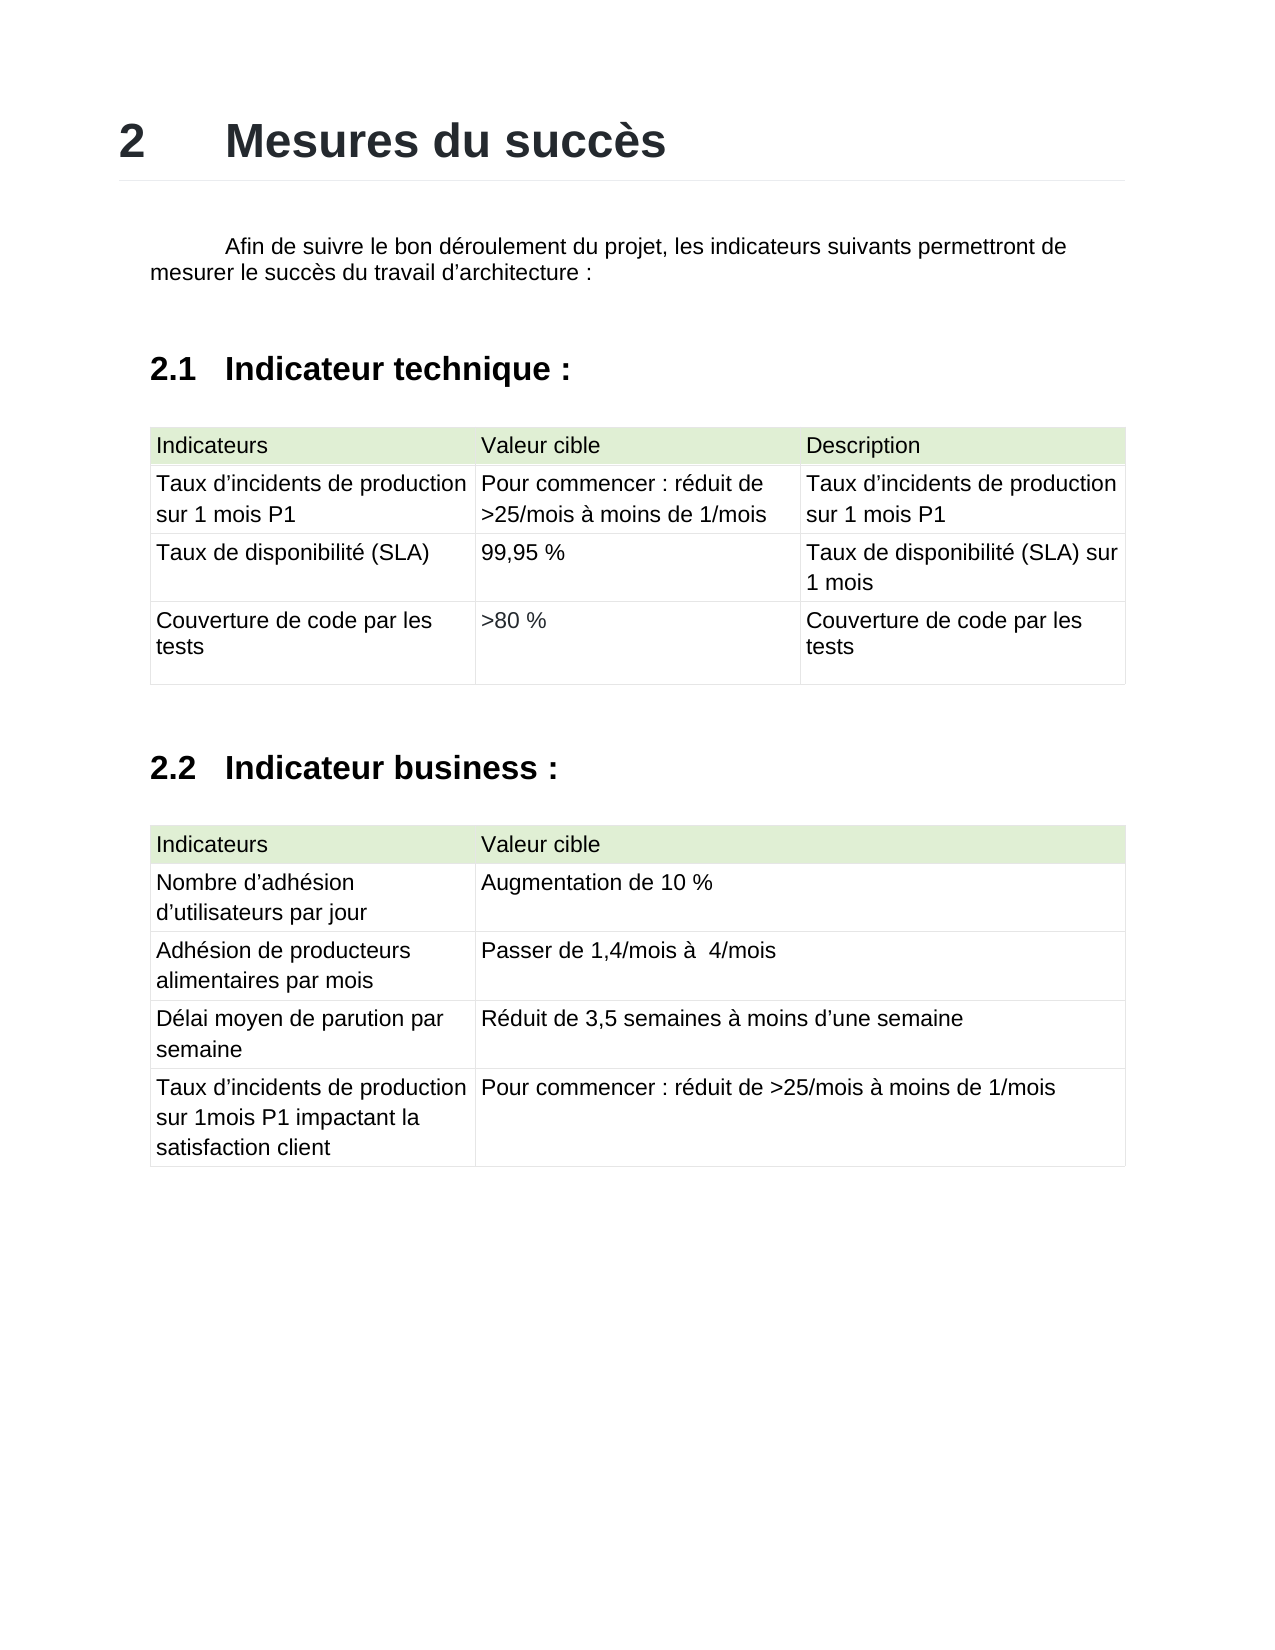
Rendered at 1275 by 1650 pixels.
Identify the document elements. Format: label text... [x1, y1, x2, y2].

table_cell Taux de disponibilité (SLA) [151, 534, 475, 601]
table_cell Taux d’incidents de production sur 1 mois P1 [801, 466, 1125, 533]
table_header Valeur cible [476, 826, 1125, 863]
table_cell >80 % [476, 602, 800, 684]
table_cell Adhésion de producteurs alimentaires par mois [151, 932, 475, 999]
table_cell 99,95 % [476, 534, 800, 601]
table_cell Taux de disponibilité (SLA) sur 1 mois [801, 534, 1125, 601]
table_cell Couverture de code par les tests [151, 602, 475, 684]
table_cell Taux d’incidents de production sur 1 mois P1 [151, 466, 475, 533]
table_header Indicateurs [151, 428, 475, 464]
table_cell Délai moyen de parution par semaine [151, 1001, 475, 1068]
table_header Description [801, 428, 1125, 464]
subtitle Indicateur technique : [150, 349, 1125, 388]
table_cell Réduit de 3,5 semaines à moins d’une semaine [476, 1001, 1125, 1068]
table_cell Nombre d’adhésion d’utilisateurs par jour [151, 864, 475, 931]
subtitle Mesures du succès [119, 112, 1125, 180]
table_cell Augmentation de 10 % [476, 864, 1125, 931]
table_header Indicateurs [151, 826, 475, 863]
text Afin de suivre le bon déroulement du projet, les indicateurs suivants permettront de mesurer le succès du travail d’architecture : [150, 233, 1125, 285]
table_cell Taux d’incidents de production sur 1mois P1 impactant la satisfaction client [151, 1069, 475, 1166]
table_cell Pour commencer : réduit de >25/mois à moins de 1/mois [476, 466, 800, 533]
subtitle Indicateur business : [150, 748, 1125, 786]
table_cell Couverture de code par les tests [801, 602, 1125, 684]
table_cell Pour commencer : réduit de >25/mois à moins de 1/mois [476, 1069, 1125, 1166]
table_header Valeur cible [476, 428, 800, 464]
table_cell Passer de 1,4/mois à 4/mois [476, 932, 1125, 999]
